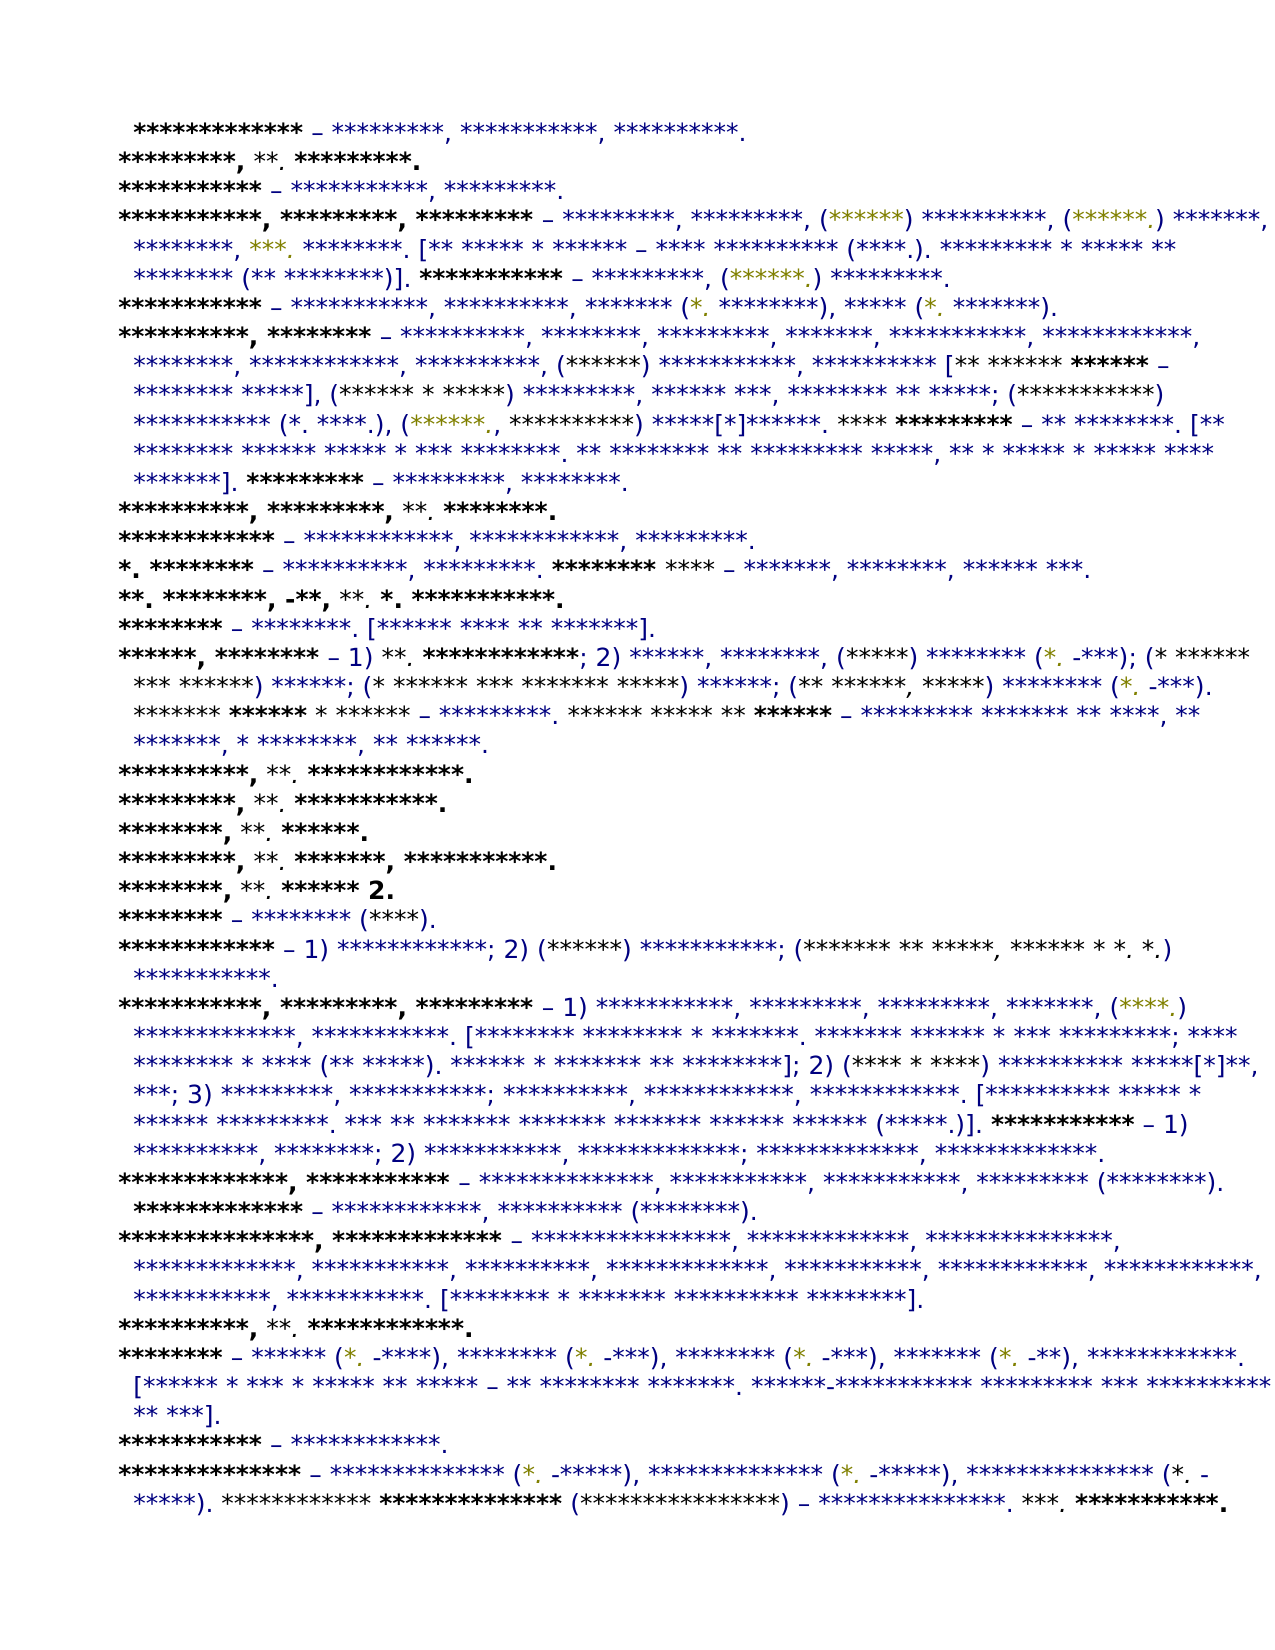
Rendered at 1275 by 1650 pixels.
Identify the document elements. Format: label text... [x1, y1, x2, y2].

text ********, **. ******. [118, 818, 1275, 847]
text ********, **. ****** 2. [118, 876, 1275, 906]
text **********, **. ************. [118, 1314, 1275, 1343]
text **. ********, -**, **. *. ***********. [118, 585, 1275, 614]
text **********, **. ************. [118, 760, 1275, 789]
text ******** – ****** (*. -****), ******** (*. -***), ******** (*. -***), ******* (*. -**), ************. [****** * *** * ***** ** ***** – ** ******** *******. ******-*********** ********* *** ********** ** ***]. [118, 1343, 1275, 1431]
text *********, **. *********. [118, 147, 1275, 176]
text *********, **. *******, ***********. [118, 847, 1275, 876]
text **********, *********, **. ********. [118, 497, 1275, 526]
text ******, ******** – 1) **. ************; 2) ******, ********, (*****) ******** (*. -***); (* ****** *** ******) ******; (* ****** *** ******* *****) ******; (** ******, *****) ******** (*. -***). ******* ****** * ****** – *********. ****** ***** ** ****** – ********* ******* ** ****, ** *******, * ********, ** ******. [118, 643, 1275, 760]
text *********** – ************. [118, 1431, 1275, 1460]
text ******** – ********. [****** **** ** *******]. [118, 614, 1275, 643]
text ************ – 1) ************; 2) (******) ***********; (******* ** *****, ****** * *. *.) ***********. [118, 935, 1275, 993]
text ************ – ************, ************, *********. [118, 526, 1275, 556]
text ************* – *********, ***********, **********. [118, 118, 1275, 147]
text *********** – ***********, *********. [118, 176, 1275, 206]
text *. ******** – **********, *********. ******** **** – *******, ********, ****** ***. [118, 556, 1275, 585]
text *********** – ***********, **********, ******* (*. ********), ***** (*. *******). [118, 293, 1275, 322]
text ***************, ************* – ****************, *************, ***************, *************, ***********, **********, *************, ***********, ************, ************, ***********, ***********. [******** * ******* ********** ********]. [118, 1226, 1275, 1314]
text *********, **. ***********. [118, 789, 1275, 818]
text *************, *********** – **************, ***********, ***********, ********* (********). ************* – ************, ********** (********). [118, 1168, 1275, 1226]
text ***********, *********, ********* – 1) ***********, *********, *********, *******, (****.) *************, ***********. [******** ******** * *******. ******* ****** * *** *********; **** ******** * **** (** *****). ****** * ******* ** ********]; 2) (**** * ****) ********** *****[*]**, ***; 3) *********, ***********; **********, ************, ************. [********** ***** * ****** *********. *** ** ******* ******* ******* ****** ****** (*****.)]. *********** – 1) **********, ********; 2) ***********, *************; *************, *************. [118, 993, 1275, 1168]
text ******** – ******** (****). [118, 906, 1275, 935]
text ***********, *********, ********* – *********, *********, (******) **********, (******.) *******, ********, ***. ********. [** ***** * ****** – **** ********** (****.). ********* * ***** ** ******** (** ********)]. *********** – *********, (******.) *********. [118, 206, 1275, 293]
text ************** – ************** (*. -*****), ************** (*. -*****), *************** (*. -*****). ************ ************** (****************) – ***************. ***. ***********. [118, 1460, 1275, 1518]
text **********, ******** – **********, ********, *********, *******, ***********, ************, ********, ************, **********, (******) ***********, ********** [** ****** ****** – ******** *****], (****** * *****) *********, ****** ***, ******** ** *****; (***********) *********** (*. ****.), (******., **********) *****[*]******. **** ********* – ** ********. [** ******** ****** ***** * *** ********. ** ******** ** ********* *****, ** * ***** * ***** **** *******]. ********* – *********, ********. [118, 322, 1275, 497]
